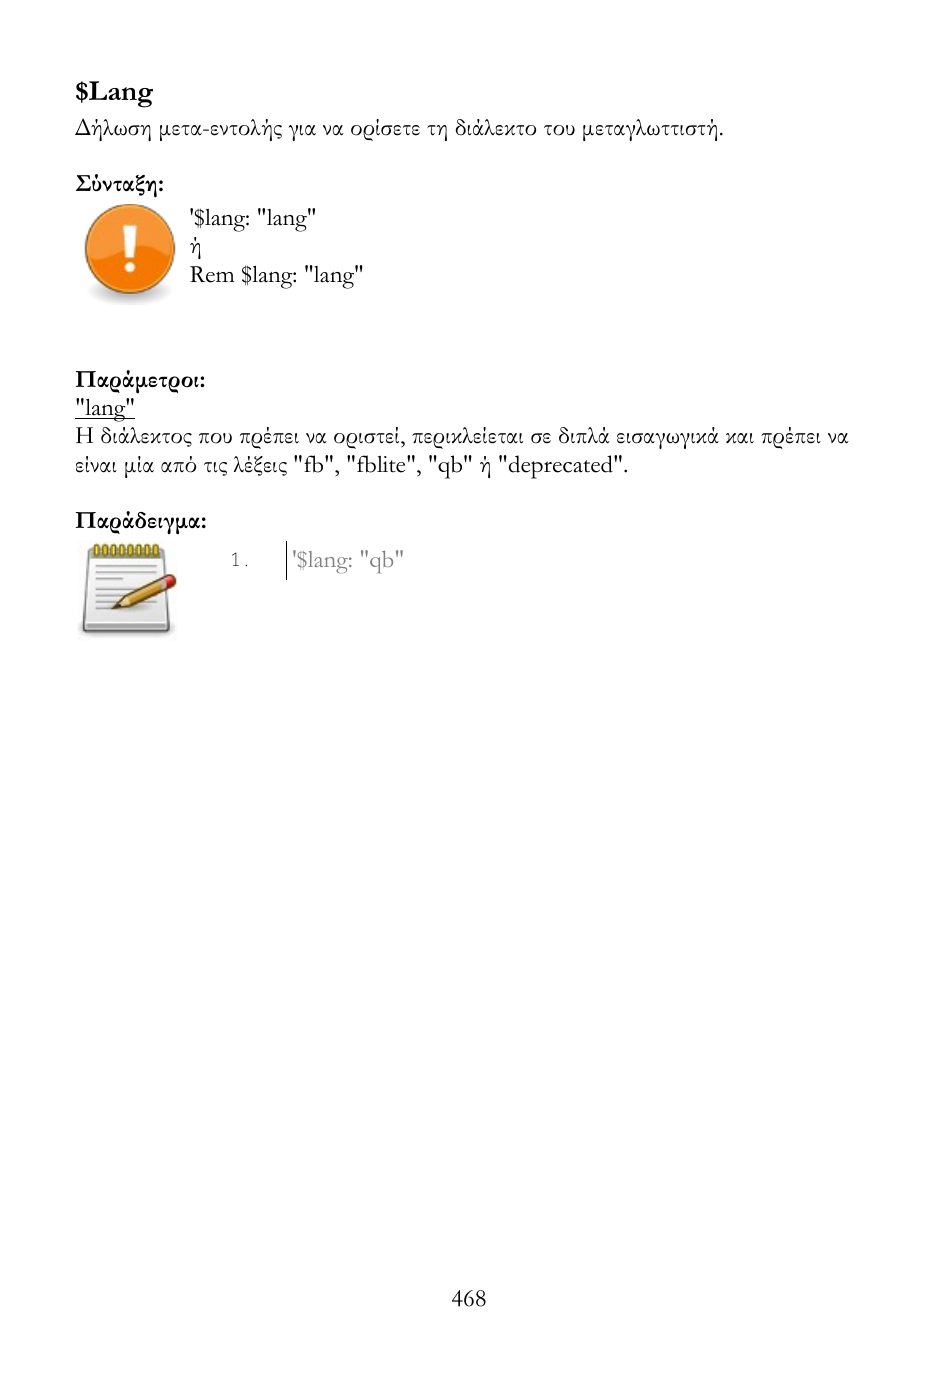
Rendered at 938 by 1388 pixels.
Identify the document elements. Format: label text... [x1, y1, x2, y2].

text "lang" [75, 394, 862, 422]
picture [79, 204, 180, 305]
text Σύνταξη: [75, 170, 862, 198]
table_header [75, 199, 183, 338]
table_header [180, 535, 863, 667]
subtitle $Lang [75, 75, 862, 108]
table_header [186, 541, 286, 580]
picture [77, 540, 178, 641]
table_header [75, 535, 180, 667]
text Η διάλεκτος που πρέπει να οριστεί, περικλείεται σε διπλά εισαγωγικά και πρέπει να είναι μία από τις λέξεις "fb", "fblite", "qb" ή "deprecated". [75, 422, 862, 479]
text Παράμετροι: [75, 366, 862, 394]
table_header '$lang: "qb" [287, 541, 857, 580]
text Δήλωση μετα-εντολής για να ορίσετε τη διάλεκτο του μεταγλωττιστή. [75, 114, 862, 142]
table_header '$lang: "lang" ή Rem $lang: "lang" [184, 199, 863, 338]
text Παράδειγμα: [75, 507, 862, 535]
